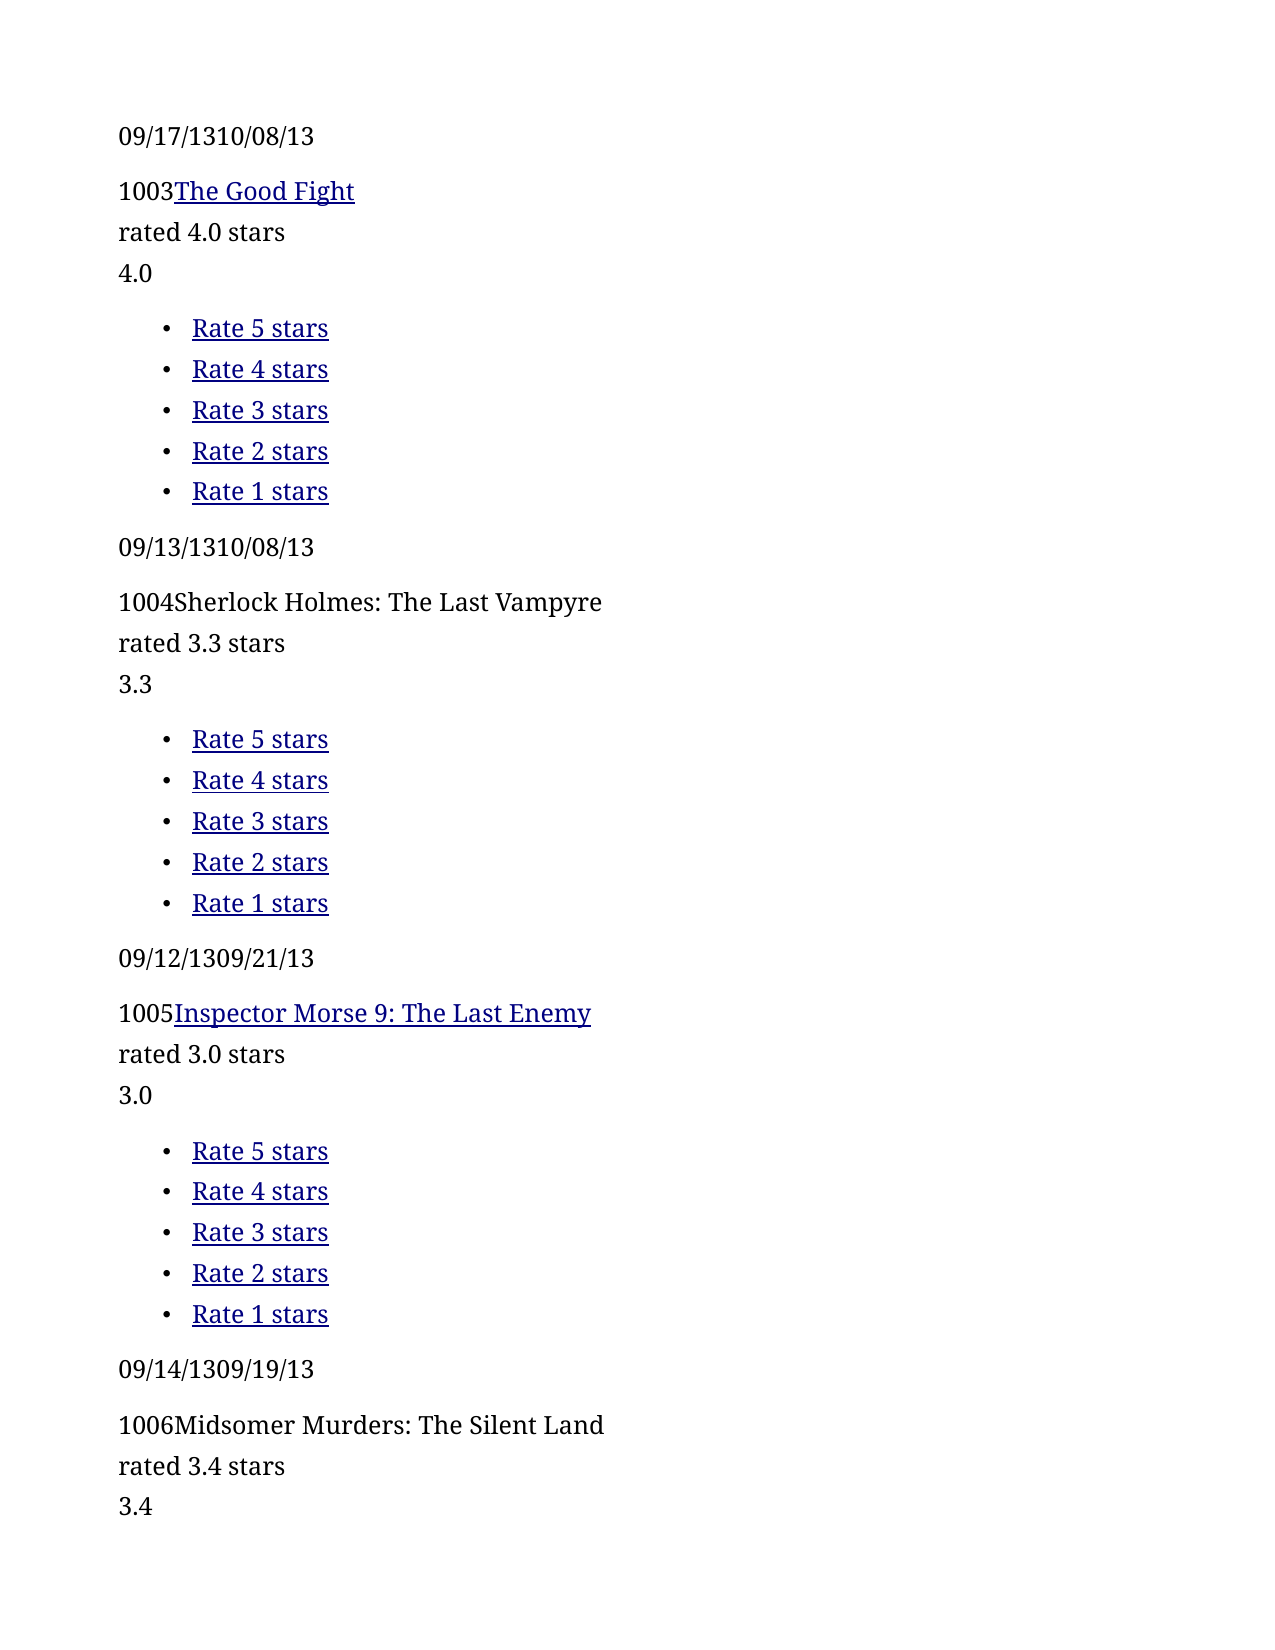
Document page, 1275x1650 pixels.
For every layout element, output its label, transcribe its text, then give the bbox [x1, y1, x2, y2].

text rated 3.0 stars [118, 1037, 1157, 1071]
text rated 3.3 stars [118, 626, 1157, 660]
list Rate 5 stars [162, 1133, 1157, 1167]
list Rate 5 stars [162, 311, 1157, 345]
text 09/13/1310/08/13 [118, 529, 1157, 563]
list Rate 2 stars [162, 1256, 1157, 1290]
text 1004Sherlock Holmes: The Last Vampyre [118, 585, 1157, 619]
list Rate 3 stars [162, 803, 1157, 838]
text 1003The Good Fight [118, 173, 1157, 208]
list Rate 1 stars [162, 885, 1157, 919]
text 3.3 [118, 666, 1157, 701]
list Rate 4 stars [162, 763, 1157, 797]
list Rate 3 stars [162, 392, 1157, 426]
text 3.4 [118, 1489, 1157, 1523]
text 09/12/1309/21/13 [118, 941, 1157, 975]
list Rate 4 stars [162, 1174, 1157, 1208]
text rated 4.0 stars [118, 214, 1157, 248]
list Rate 2 stars [162, 844, 1157, 878]
text 09/14/1309/19/13 [118, 1352, 1157, 1386]
text 1006Midsomer Murders: The Silent Land [118, 1407, 1157, 1441]
text 3.0 [118, 1078, 1157, 1112]
list Rate 1 stars [162, 474, 1157, 508]
list Rate 2 stars [162, 433, 1157, 467]
text rated 3.4 stars [118, 1448, 1157, 1482]
list Rate 5 stars [162, 722, 1157, 756]
list Rate 1 stars [162, 1296, 1157, 1331]
text 4.0 [118, 255, 1157, 289]
text 09/17/1310/08/13 [118, 118, 1157, 152]
list Rate 3 stars [162, 1215, 1157, 1249]
list Rate 4 stars [162, 351, 1157, 386]
text 1005Inspector Morse 9: The Last Enemy [118, 996, 1157, 1030]
